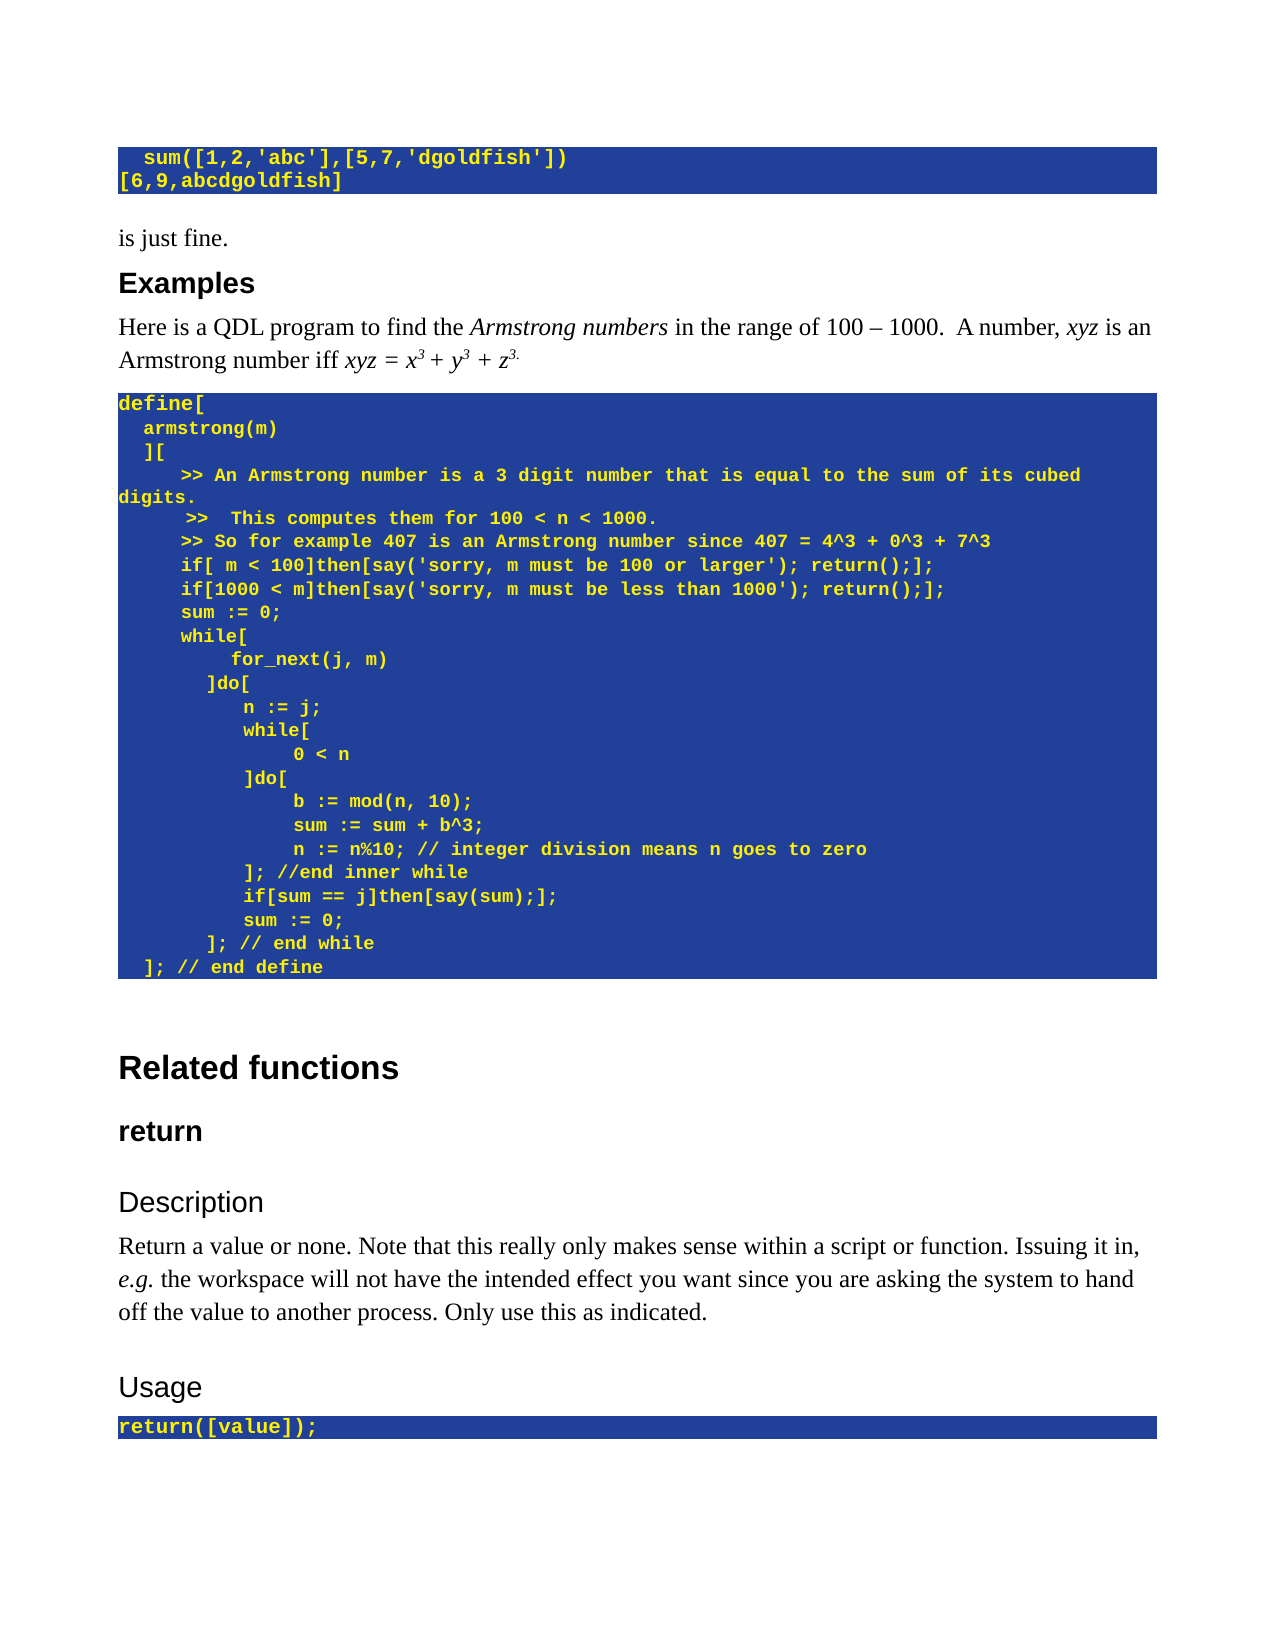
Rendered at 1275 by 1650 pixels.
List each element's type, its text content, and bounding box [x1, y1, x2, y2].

text 0 < n [118, 743, 1157, 767]
text ]do[ [118, 767, 1157, 790]
text b := mod(n, 10); [118, 790, 1157, 814]
text if[1000 < m]then[say('sorry, m must be less than 1000'); return();]; [118, 577, 1157, 601]
text >> So for example 407 is an Armstrong number since 407 = 4^3 + 0^3 + 7^3 [118, 530, 1157, 554]
text if[ m < 100]then[say('sorry, m must be 100 or larger'); return();]; [118, 554, 1157, 577]
text if[sum == j]then[say(sum);]; [118, 885, 1157, 908]
text sum([1,2,'abc'],[5,7,'dgoldfish']) [118, 147, 1157, 171]
subtitle return [118, 1114, 1157, 1147]
text ]do[ [118, 672, 1157, 696]
subtitle Description [118, 1185, 1157, 1218]
text sum := sum + b^3; [118, 814, 1157, 838]
text is just fine. [118, 223, 1157, 252]
text while[ [118, 719, 1157, 743]
text ]; //end inner while [118, 861, 1157, 885]
text >> This computes them for 100 < n < 1000. [118, 509, 1157, 530]
text [6,9,abcdgoldfish] [118, 171, 1157, 194]
subtitle Examples [118, 266, 1157, 300]
text armstrong(m) [118, 417, 1157, 440]
text >> An Armstrong number is a 3 digit number that is equal to the sum of its cubed digits. [118, 464, 1157, 509]
subtitle Related functions [118, 1048, 1157, 1087]
text ]; // end define [118, 956, 1157, 979]
text ][ [118, 440, 1157, 464]
text while[ [118, 625, 1157, 648]
text n := n%10; // integer division means n goes to zero [118, 838, 1157, 861]
text define[ [118, 393, 1157, 417]
text sum := 0; [118, 908, 1157, 932]
text sum := 0; [118, 601, 1157, 625]
text return([value]); [118, 1416, 1157, 1439]
text n := j; [118, 696, 1157, 719]
subtitle Usage [118, 1369, 1157, 1403]
text Return a value or none. Note that this really only makes sense within a script or function. Issuing it in, e.g. the workspace will not have the intended effect you want since you are asking the system to hand off the value to another process. Only use this as indicated. [118, 1231, 1157, 1326]
text Here is a QDL program to find the Armstrong numbers in the range of 100 – 1000. A number, xyz is an Armstrong number iff xyz = x3 + y3 + z3. [118, 312, 1157, 374]
text ]; // end while [118, 932, 1157, 956]
text for_next(j, m) [118, 648, 1157, 672]
